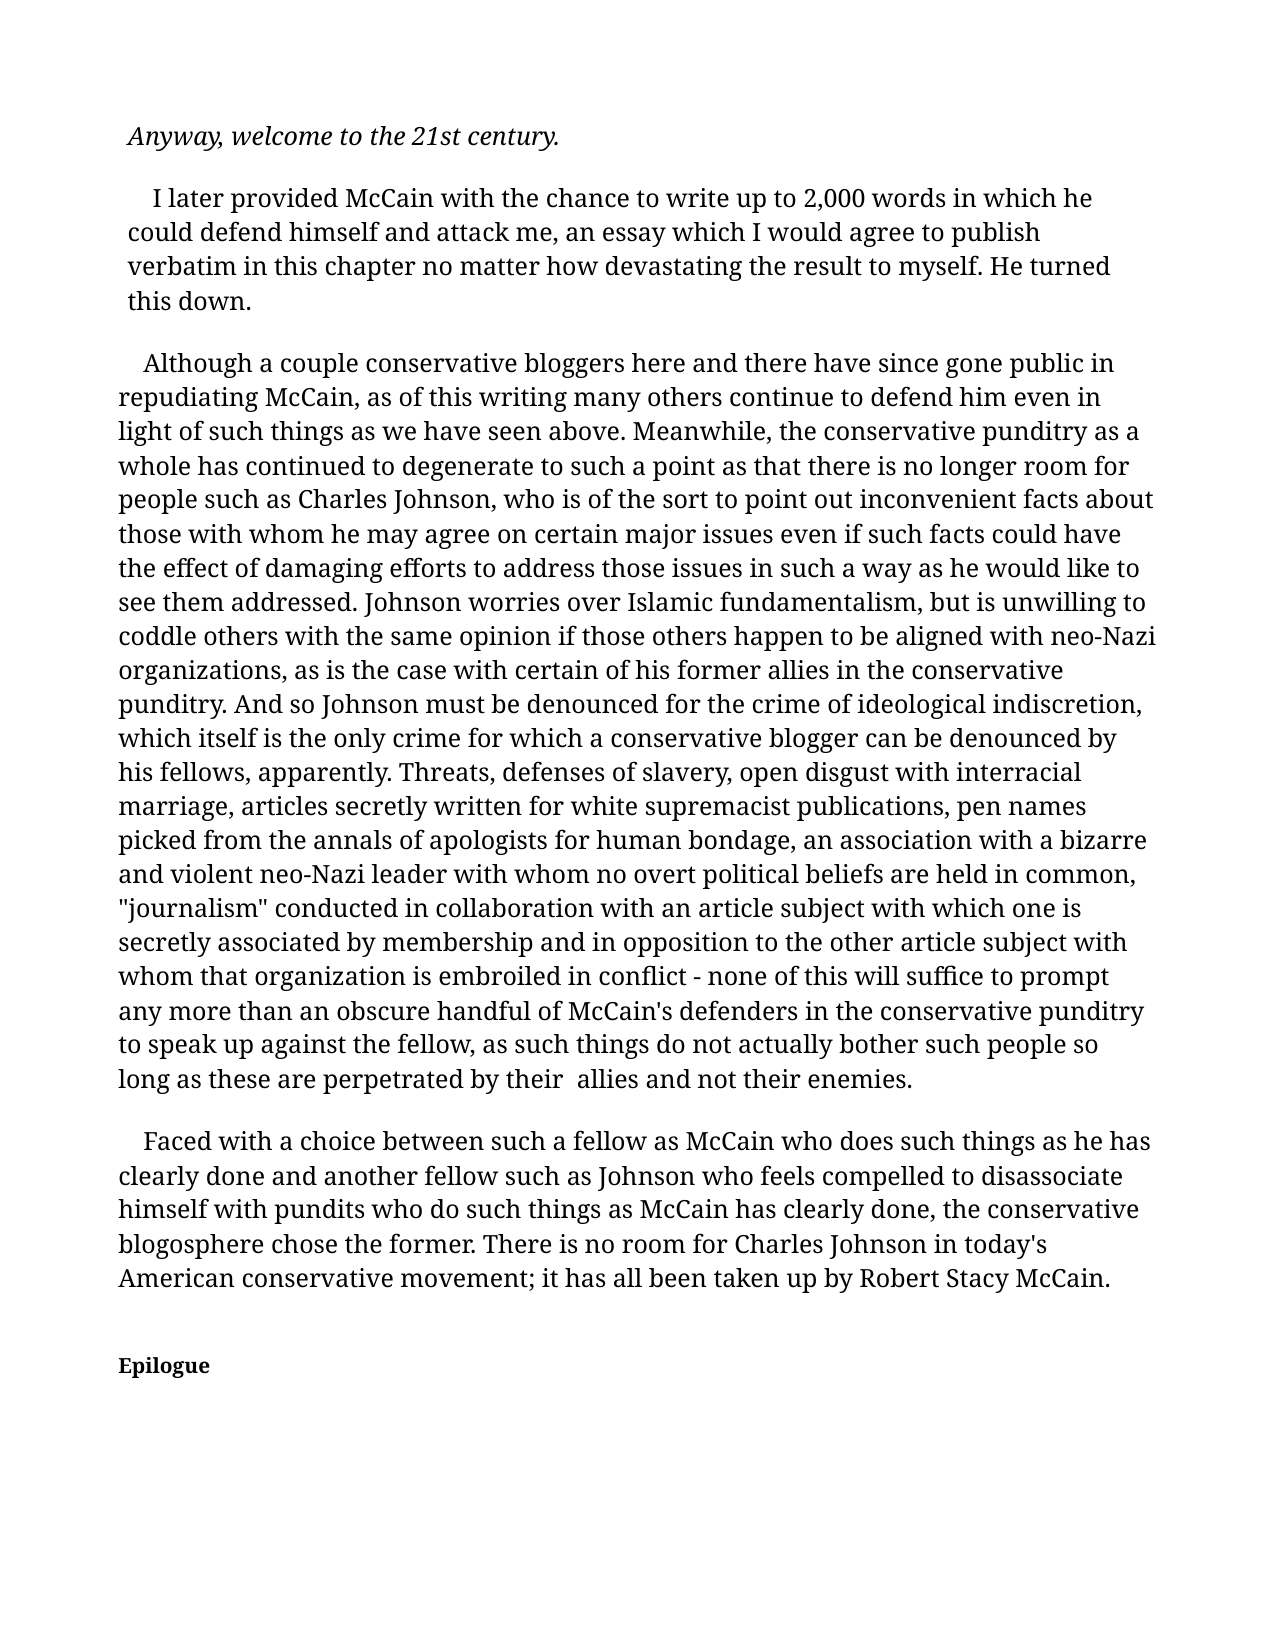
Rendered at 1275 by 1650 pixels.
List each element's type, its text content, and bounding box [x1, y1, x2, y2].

text Epilogue [118, 1323, 1157, 1380]
text Although a couple conservative bloggers here and there have since gone public in repudiating McCain, as of this writing many others continue to defend him even in light of such things as we have seen above. Meanwhile, the conservative punditry as a whole has continued to degenerate to such a point as that there is no longer room for people such as Charles Johnson, who is of the sort to point out inconvenient facts about those with whom he may agree on certain major issues even if such facts could have the effect of damaging efforts to address those issues in such a way as he would like to see them addressed. Johnson worries over Islamic fundamentalism, but is unwilling to coddle others with the same opinion if those others happen to be aligned with neo-Nazi organizations, as is the case with certain of his former allies in the conservative punditry. And so Johnson must be denounced for the crime of ideological indiscretion, which itself is the only crime for which a conservative blogger can be denounced by his fellows, apparently. Threats, defenses of slavery, open disgust with interracial marriage, articles secretly written for white supremacist publications, pen names picked from the annals of apologists for human bondage, an association with a bizarre and violent neo-Nazi leader with whom no overt political beliefs are held in common, "journalism" conducted in collaboration with an article subject with which one is secretly associated by membership and in opposition to the other article subject with whom that organization is embroiled in conflict - none of this will suffice to prompt any more than an obscure handful of McCain's defenders in the conservative punditry to speak up against the fellow, as such things do not actually bother such people so long as these are perpetrated by their allies and not their enemies. [118, 346, 1157, 1095]
text Anyway, welcome to the 21st century. [127, 118, 1147, 152]
text Faced with a choice between such a fellow as McCain who does such things as he has clearly done and another fellow such as Johnson who feels compelled to disassociate himself with pundits who do such things as McCain has clearly done, the conservative blogosphere chose the former. There is no room for Charles Johnson in today's American conservative movement; it has all been taken up by Robert Stacy McCain. [118, 1124, 1157, 1294]
text I later provided McCain with the chance to write up to 2,000 words in which he could defend himself and attack me, an essay which I would agree to publish verbatim in this chapter no matter how devastating the result to myself. He turned this down. [127, 181, 1147, 317]
